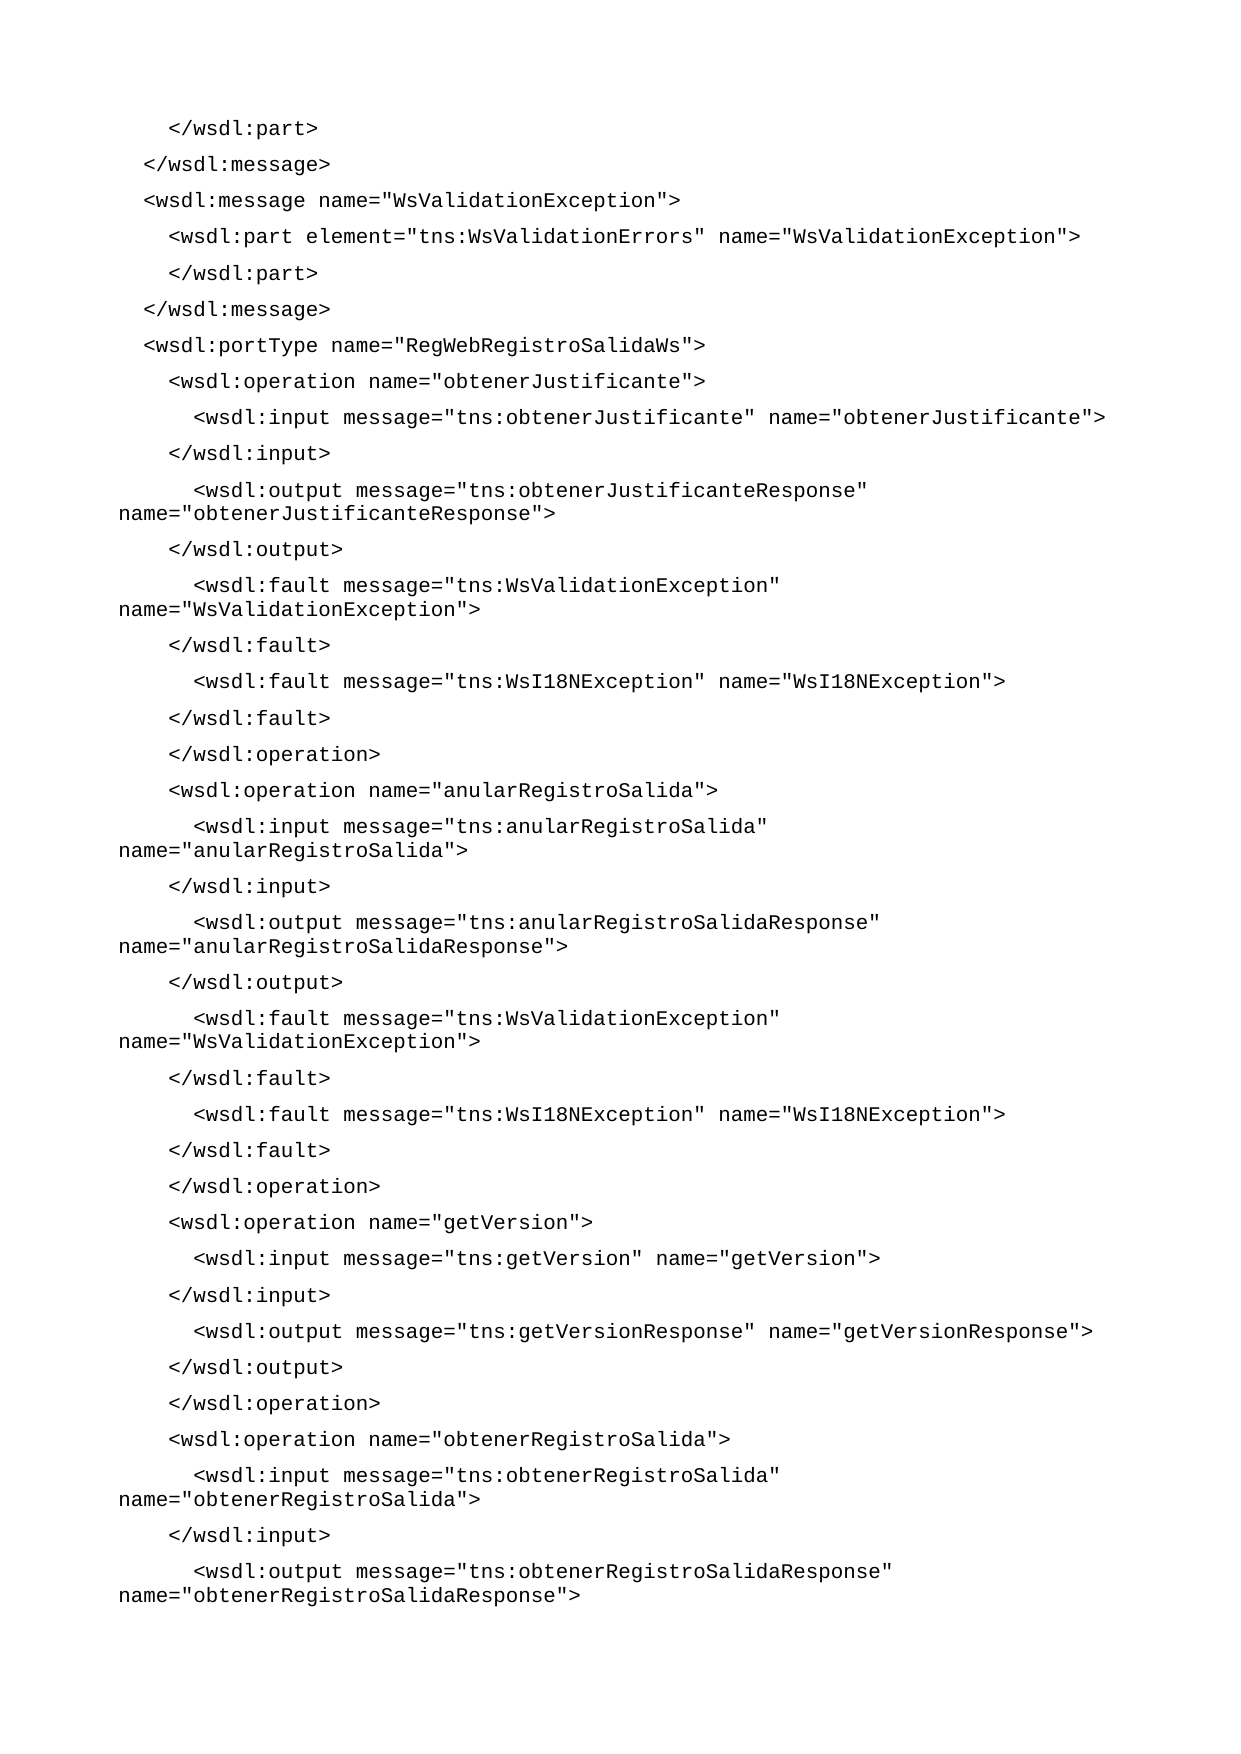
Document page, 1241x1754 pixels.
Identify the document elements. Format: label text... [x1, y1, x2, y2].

text <wsdl:fault message="tns:WsValidationException" name="WsValidationException"> [118, 1008, 1122, 1055]
text </wsdl:input> [118, 1525, 1122, 1549]
text <wsdl:fault message="tns:WsI18NException" name="WsI18NException"> [118, 1104, 1122, 1127]
text </wsdl:operation> [118, 744, 1122, 767]
text <wsdl:part element="tns:WsValidationErrors" name="WsValidationException"> [118, 227, 1122, 250]
text </wsdl:input> [118, 1284, 1122, 1308]
text </wsdl:message> [118, 154, 1122, 178]
text </wsdl:input> [118, 876, 1122, 899]
text <wsdl:message name="WsValidationException"> [118, 190, 1122, 214]
text </wsdl:fault> [118, 1068, 1122, 1091]
text <wsdl:portType name="RegWebRegistroSalidaWs"> [118, 335, 1122, 359]
text <wsdl:output message="tns:obtenerJustificanteResponse" name="obtenerJustificanteResponse"> [118, 479, 1122, 527]
text <wsdl:input message="tns:obtenerRegistroSalida" name="obtenerRegistroSalida"> [118, 1465, 1122, 1513]
text </wsdl:output> [118, 1357, 1122, 1381]
text <wsdl:operation name="obtenerRegistroSalida"> [118, 1429, 1122, 1453]
text </wsdl:output> [118, 972, 1122, 995]
text </wsdl:part> [118, 118, 1122, 142]
text <wsdl:operation name="anularRegistroSalida"> [118, 780, 1122, 803]
text <wsdl:fault message="tns:WsI18NException" name="WsI18NException"> [118, 671, 1122, 695]
text <wsdl:operation name="getVersion"> [118, 1212, 1122, 1236]
text <wsdl:input message="tns:getVersion" name="getVersion"> [118, 1248, 1122, 1272]
text <wsdl:output message="tns:getVersionResponse" name="getVersionResponse"> [118, 1321, 1122, 1344]
text </wsdl:fault> [118, 635, 1122, 659]
text </wsdl:input> [118, 443, 1122, 467]
text </wsdl:fault> [118, 708, 1122, 731]
text <wsdl:fault message="tns:WsValidationException" name="WsValidationException"> [118, 576, 1122, 623]
text </wsdl:operation> [118, 1176, 1122, 1200]
text </wsdl:fault> [118, 1140, 1122, 1164]
text </wsdl:operation> [118, 1393, 1122, 1417]
text <wsdl:output message="tns:obtenerRegistroSalidaResponse" name="obtenerRegistroSalidaResponse"> [118, 1561, 1122, 1608]
text <wsdl:operation name="obtenerJustificante"> [118, 371, 1122, 395]
text <wsdl:output message="tns:anularRegistroSalidaResponse" name="anularRegistroSalidaResponse"> [118, 912, 1122, 959]
text <wsdl:input message="tns:anularRegistroSalida" name="anularRegistroSalida"> [118, 816, 1122, 863]
text </wsdl:part> [118, 263, 1122, 286]
text </wsdl:message> [118, 299, 1122, 322]
text </wsdl:output> [118, 539, 1122, 563]
text <wsdl:input message="tns:obtenerJustificante" name="obtenerJustificante"> [118, 407, 1122, 431]
